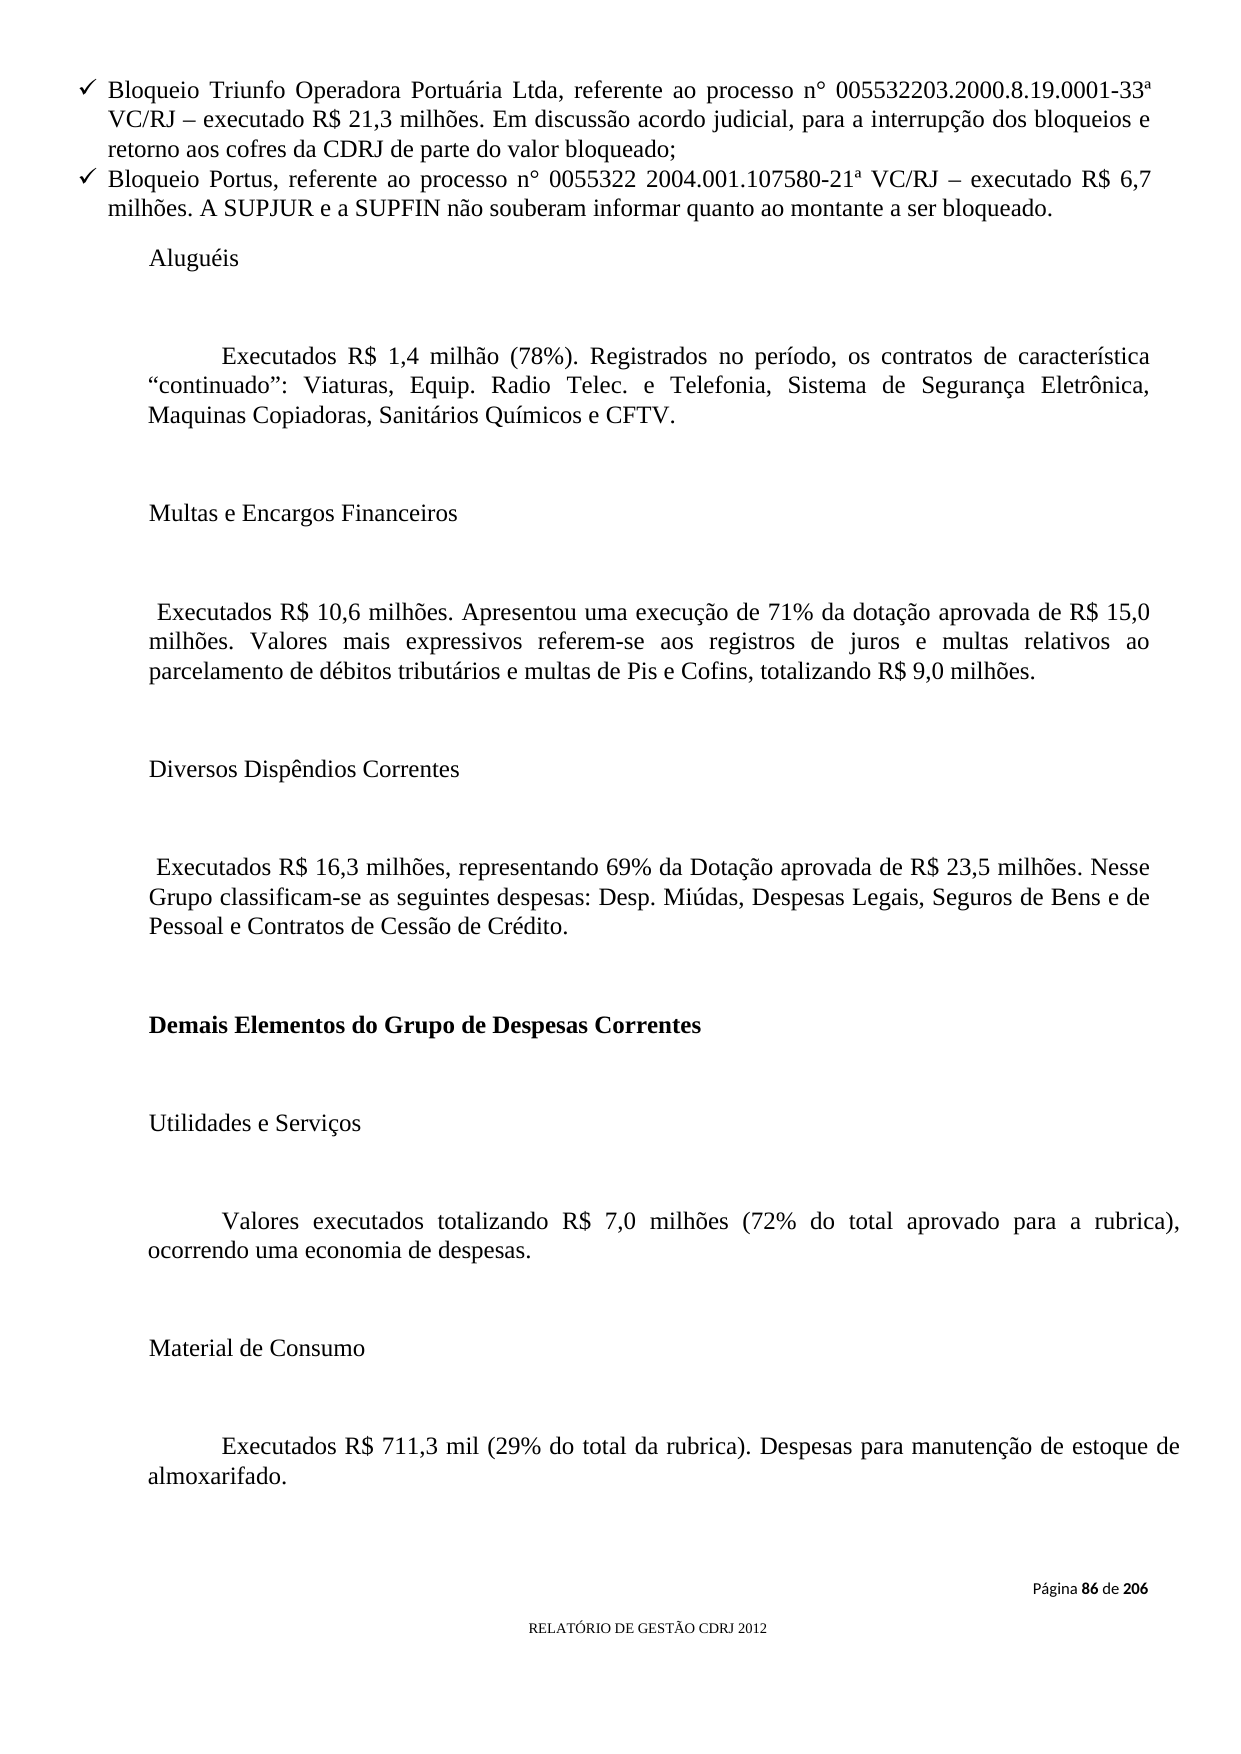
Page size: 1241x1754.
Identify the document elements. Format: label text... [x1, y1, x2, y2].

text Diversos Dispêndios Correntes [149, 754, 1181, 783]
text Executados R$ 711,3 mil (29% do total da rubrica). Despesas para manutenção de estoque de almoxarifado. [148, 1431, 1181, 1490]
list Bloqueio Portus, referente ao processo n° 0055322 2004.001.107580-21ª VC/RJ – executado R$ 6,7 milhões. A SUPJUR e a SUPFIN não souberam informar quanto ao montante a ser bloqueado. [77, 164, 1152, 222]
text Multas e Encargos Financeiros [149, 498, 1181, 527]
text Material de Consumo [149, 1333, 1181, 1362]
text Executados R$ 16,3 milhões, representando 69% da Dotação aprovada de R$ 23,5 milhões. Nesse Grupo classificam-se as seguintes despesas: Desp. Miúdas, Despesas Legais, Seguros de Bens e de Pessoal e Contratos de Cessão de Crédito. [149, 852, 1152, 940]
text Aluguéis [149, 243, 1181, 271]
text Executados R$ 1,4 milhão (78%). Registrados no período, os contratos de característica “continuado”: Viaturas, Equip. Radio Telec. e Telefonia, Sistema de Segurança Eletrônica, Maquinas Copiadoras, Sanitários Químicos e CFTV. [148, 341, 1151, 429]
text Utilidades e Serviços [149, 1108, 1181, 1137]
list Bloqueio Triunfo Operadora Portuária Ltda, referente ao processo n° 005532203.2000.8.19.0001-33ª VC/RJ – executado R$ 21,3 milhões. Em discussão acordo judicial, para a interrupção dos bloqueios e retorno aos cofres da CDRJ de parte do valor bloqueado; [77, 75, 1152, 163]
text Demais Elementos do Grupo de Despesas Correntes [149, 1010, 1182, 1039]
text Valores executados totalizando R$ 7,0 milhões (72% do total aprovado para a rubrica), ocorrendo uma economia de despesas. [148, 1206, 1181, 1264]
text Executados R$ 10,6 milhões. Apresentou uma execução de 71% da dotação aprovada de R$ 15,0 milhões. Valores mais expressivos referem-se aos registros de juros e multas relativos ao parcelamento de débitos tributários e multas de Pis e Cofins, totalizando R$ 9,0 milhões. [149, 597, 1151, 684]
